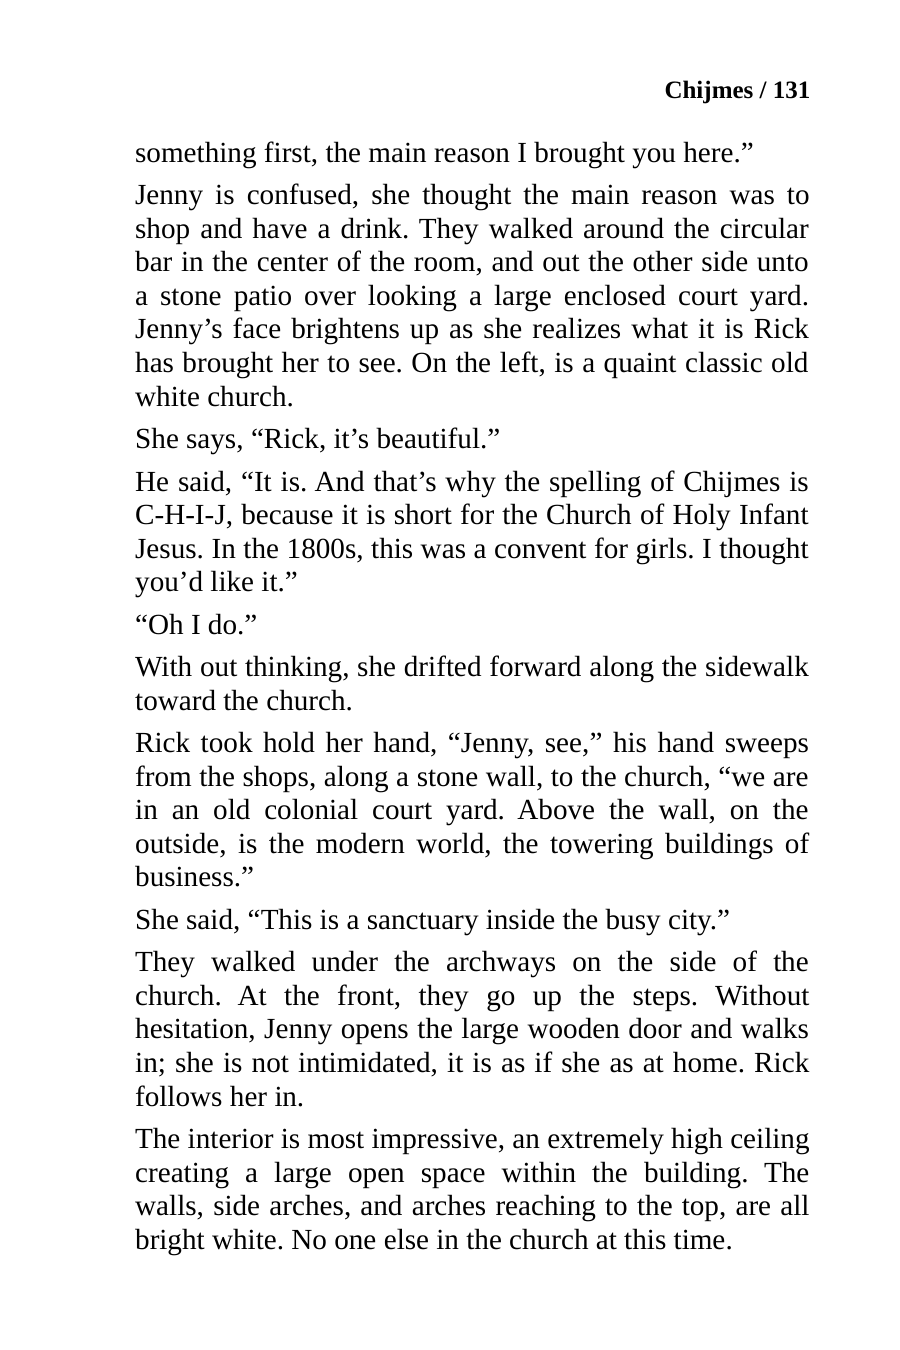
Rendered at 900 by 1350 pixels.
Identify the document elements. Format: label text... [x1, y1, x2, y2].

text They walked under the archways on the side of the church. At the front, they go up the steps. Without hesitation, Jenny opens the large wooden door and walks in; she is not intimidated, it is as if she as at home. Rick follows her in. [135, 944, 810, 1112]
text “Oh I do.” [135, 607, 810, 640]
text She says, “Rick, it’s beautiful.” [135, 421, 810, 455]
text something first, the main reason I brought you here.” [135, 135, 810, 168]
text With out thinking, she drifted forward along the sidewalk toward the church. [135, 649, 810, 716]
text Jenny is confused, she thought the main reason was to shop and have a drink. They walked around the circular bar in the center of the room, and out the other side unto a stone patio over looking a large enclosed court yard. Jenny’s face brightens up as she realizes what it is Rick has brought her to see. On the left, is a quaint classic old white church. [135, 177, 810, 412]
text He said, “It is. And that’s why the spelling of Chijmes is C-H-I-J, because it is short for the Church of Holy Infant Jesus. In the 1800s, this was a convent for girls. I thought you’d like it.” [135, 464, 810, 598]
text The interior is most impressive, an extremely high ceiling creating a large open space within the building. The walls, side arches, and arches reaching to the top, are all bright white. No one else in the church at this time. [135, 1121, 810, 1255]
text She said, “This is a sanctuary inside the busy city.” [135, 902, 810, 936]
text Rick took hold her hand, “Jenny, see,” his hand sweeps from the shops, along a stone wall, to the church, “we are in an old colonial court yard. Above the wall, on the outside, is the modern world, the towering buildings of business.” [135, 725, 810, 893]
